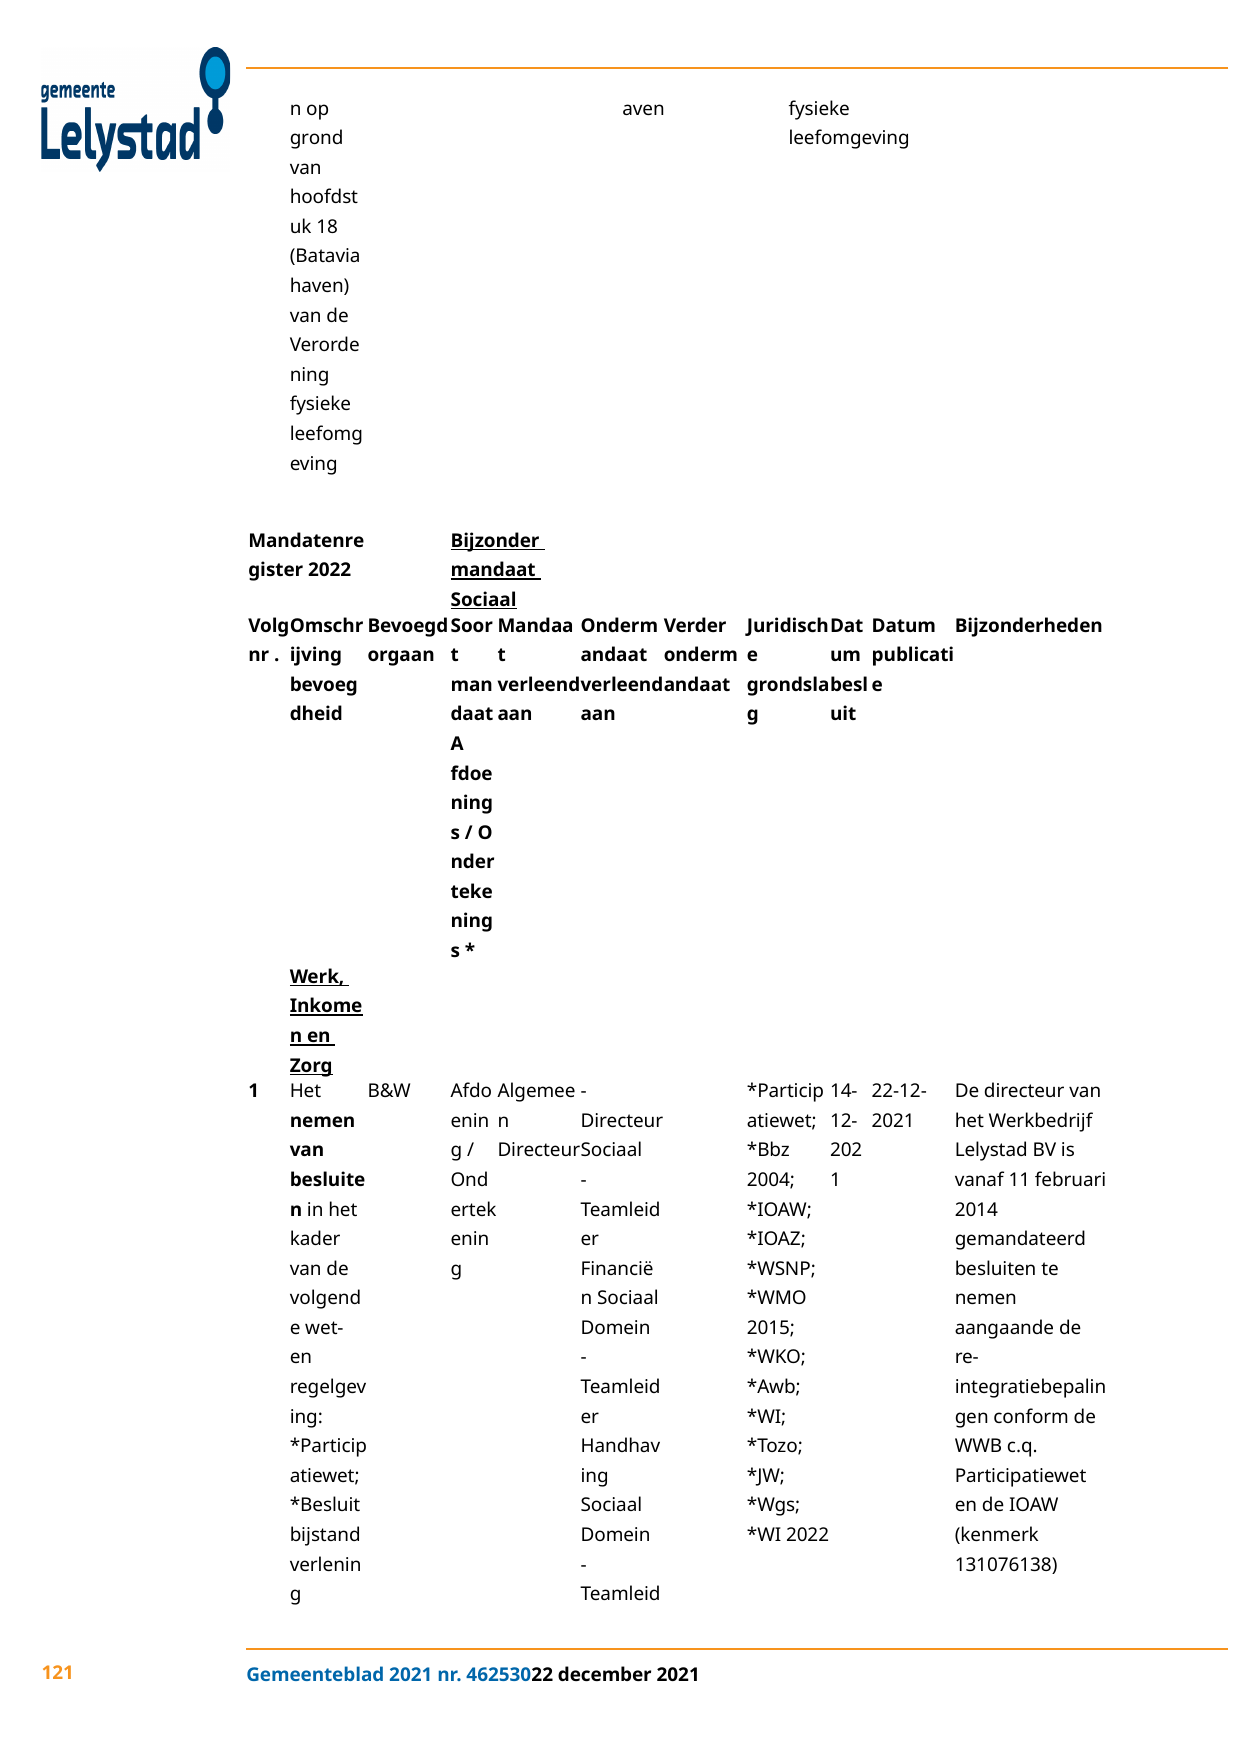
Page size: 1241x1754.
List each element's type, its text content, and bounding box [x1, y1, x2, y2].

table_cell [913, 95, 996, 476]
table_cell [409, 476, 539, 501]
table_cell fysieke leefomgeving [788, 95, 913, 476]
table_cell [664, 1078, 747, 1606]
picture [41, 47, 231, 172]
table_cell Soort mandaat A fdoenings / O ndertekenings * [450, 612, 497, 963]
table_cell [367, 95, 409, 476]
table_cell [539, 476, 622, 501]
table_cell [830, 963, 871, 1077]
table_cell [996, 95, 1038, 476]
table_cell [1038, 95, 1152, 476]
table_cell [788, 476, 913, 501]
table_cell [409, 501, 539, 527]
table_cell [955, 963, 1110, 1077]
table_cell [1038, 501, 1152, 527]
table_cell [248, 95, 289, 476]
table_cell [664, 963, 747, 1077]
table_cell [497, 963, 580, 1077]
table_cell Verder ondermandaat [664, 612, 747, 963]
table_cell [248, 501, 289, 527]
table_cell [622, 501, 705, 527]
table_cell n op grond van hoofdstuk 18 (Bataviahaven) van de Verordening fysieke leefomgeving [290, 95, 367, 476]
table_cell *Participatiewet; *Bbz 2004; *IOAW; *IOAZ; *WSNP; *WMO 2015; *WKO; *Awb; *WI; *Tozo; *JW; *Wgs; *WI 2022 [747, 1078, 830, 1606]
table_cell De directeur van het Werkbedrijf Lelystad BV is vanaf 11 februari 2014 gemandateerd besluiten te nemen aangaande de re-integratiebepalingen conform de WWB c.q. Participatiewet en de IOAW (kenmerk 131076138) [955, 1078, 1110, 1606]
table_cell Bijzonderheden [955, 612, 1110, 963]
table_cell 14-12-2021 [830, 1078, 871, 1606]
table_cell Bijzonder mandaat Sociaal [450, 527, 580, 612]
table_cell [367, 501, 409, 527]
table_cell [664, 527, 747, 612]
table_cell [747, 527, 830, 612]
table_cell [248, 476, 289, 501]
table_cell [871, 527, 954, 612]
table_cell [539, 501, 622, 527]
table_cell Datum besluit [830, 612, 871, 963]
table_cell Omschrijving bevoegdheid [290, 612, 367, 963]
table_cell [248, 963, 289, 1077]
table_cell - Directeur Sociaal - Teamleider Financiën Sociaal Domein - Teamleider Handhaving Sociaal Domein - Teamleid [580, 1078, 663, 1606]
table_cell Ondermandaat verleend aan [580, 612, 663, 963]
table_cell [1038, 476, 1152, 501]
table_cell [913, 476, 996, 501]
table_cell [996, 476, 1038, 501]
table_cell Datum publicatie [871, 612, 954, 963]
table_cell Bevoegd orgaan [367, 612, 450, 963]
table_cell [705, 501, 788, 527]
table_cell [539, 95, 622, 476]
table_cell [290, 476, 367, 501]
table_cell [450, 963, 497, 1077]
table_cell [830, 527, 871, 612]
table_cell [580, 527, 663, 612]
table_cell Algemeen Directeur [497, 1078, 580, 1606]
table_cell [580, 963, 663, 1077]
table_cell Volgnr . [248, 612, 289, 963]
table_cell B&W [367, 1078, 450, 1606]
table_cell [367, 527, 450, 612]
table_cell [996, 501, 1038, 527]
table_cell [367, 963, 450, 1077]
table_cell [871, 963, 954, 1077]
table_cell [409, 95, 539, 476]
table_cell Afdoening / Ondertekening [450, 1078, 497, 1606]
table_cell aven [622, 95, 705, 476]
table_cell [290, 501, 367, 527]
table_cell 1 [248, 1078, 289, 1606]
table_cell [367, 476, 409, 501]
table_cell Het nemen van besluiten in het kader van de volgende wet- en regelgeving: *Participatiewet; *Besluit bijstandverlening [290, 1078, 367, 1606]
table_cell 22-12-2021 [871, 1078, 954, 1606]
table_cell Juridische grondslag [747, 612, 830, 963]
table_cell [705, 476, 788, 501]
table_cell [747, 963, 830, 1077]
table_cell Mandatenregister 2022 [248, 527, 367, 612]
table_cell [955, 527, 1110, 612]
table_cell Werk, Inkomen en Zorg [290, 963, 367, 1077]
table_cell Mandaat verleend aan [497, 612, 580, 963]
table_cell [788, 501, 913, 527]
table_cell [913, 501, 996, 527]
table_cell [705, 95, 788, 476]
table_cell [622, 476, 705, 501]
